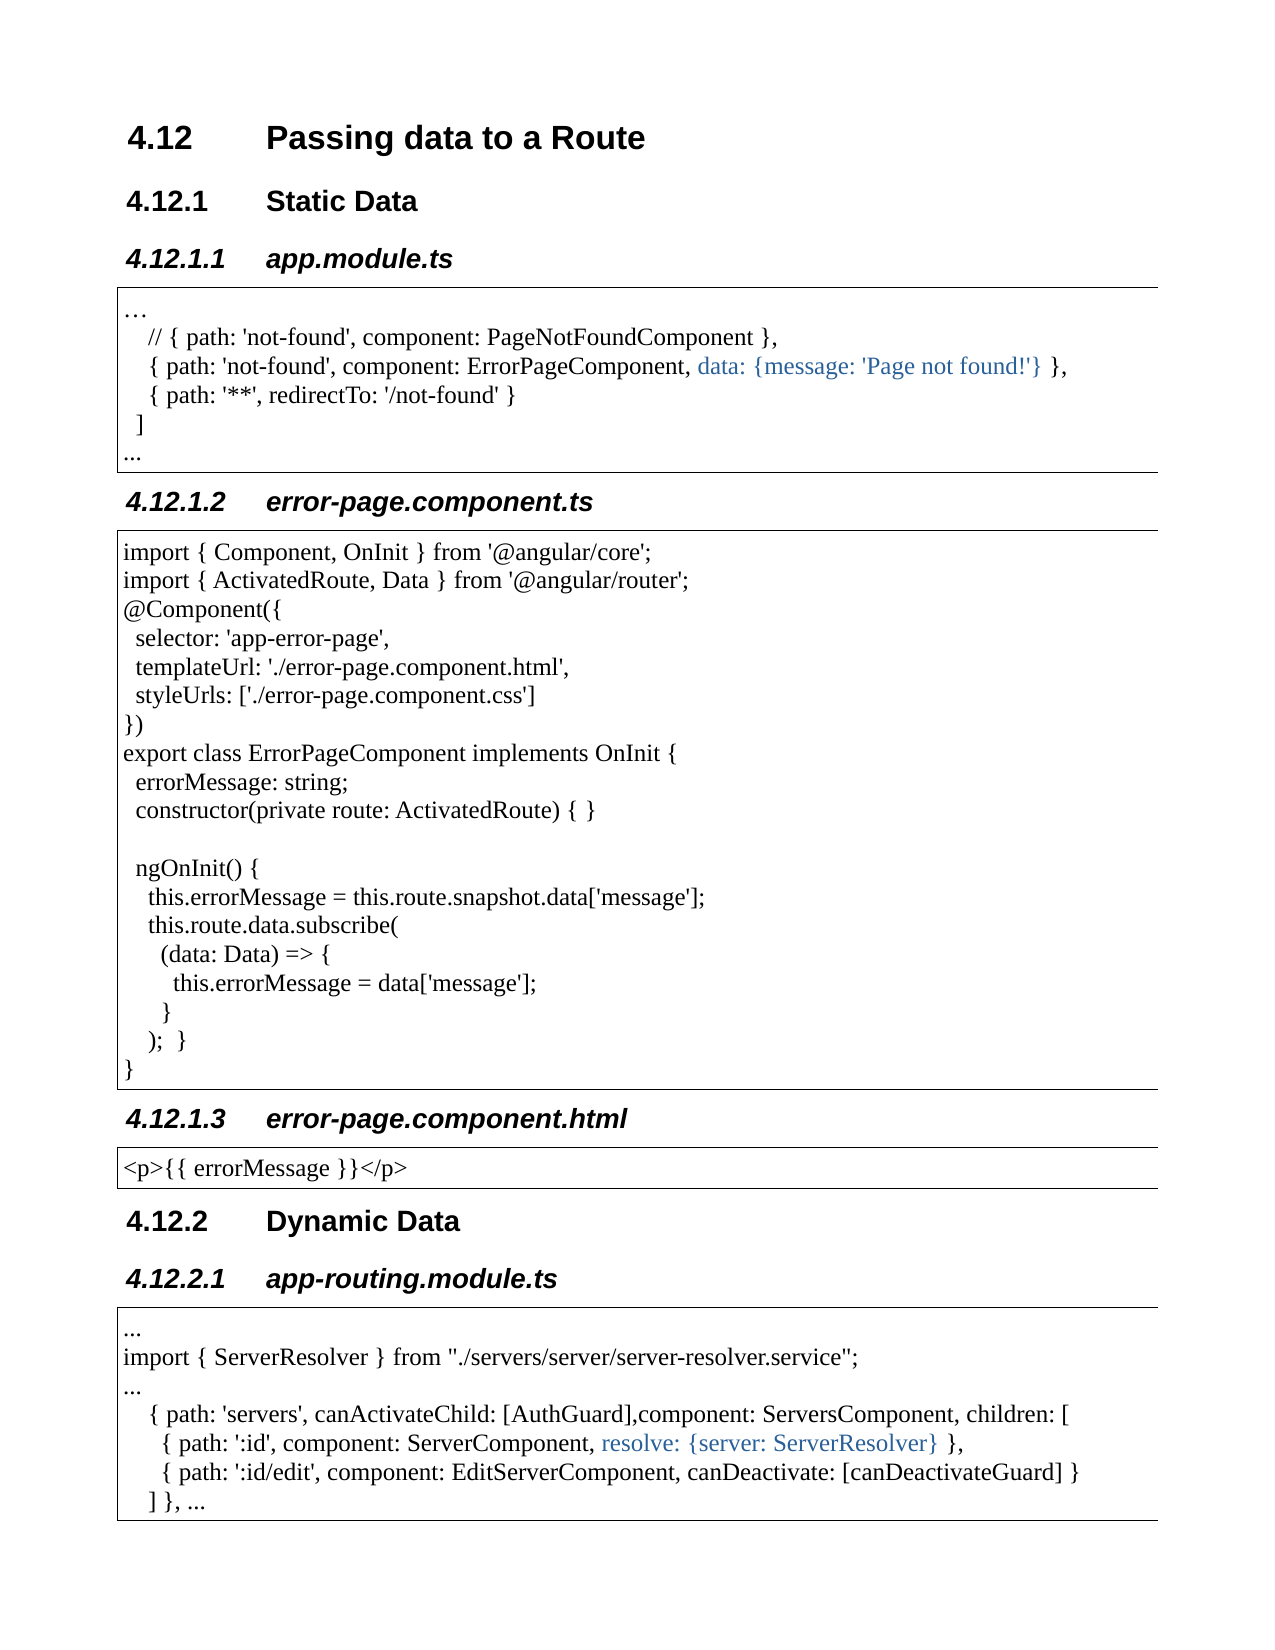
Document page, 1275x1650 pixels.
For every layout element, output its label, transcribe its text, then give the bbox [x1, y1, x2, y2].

subtitle error-page.component.ts [118, 486, 1157, 517]
table_header … // { path: 'not-found', component: PageNotFoundComponent }, { path: 'not-found', component: ErrorPageComponent, data: {message: 'Page not found!'} }, { path: '**', redirectTo: '/not-found' } ] ... [118, 288, 1158, 472]
subtitle app.module.ts [118, 243, 1157, 274]
table_header <p>{{ errorMessage }}</p> [118, 1148, 1158, 1188]
table_header import { Component, OnInit } from '@angular/core'; import { ActivatedRoute, Data } from '@angular/router'; @Component({ selector: 'app-error-page', templateUrl: './error-page.component.html', styleUrls: ['./error-page.component.css'] }) export class ErrorPageComponent implements OnInit { errorMessage: string; constructor(private route: ActivatedRoute) { } ngOnInit() { this.errorMessage = this.route.snapshot.data['message']; this.route.data.subscribe( (data: Data) => { this.errorMessage = data['message']; } ); } } [118, 531, 1158, 1089]
subtitle Dynamic Data [118, 1203, 1157, 1237]
subtitle error-page.component.html [118, 1102, 1157, 1134]
subtitle Passing data to a Route [118, 118, 1157, 157]
subtitle Static Data [118, 184, 1157, 218]
table_header ... import { ServerResolver } from "./servers/server/server-resolver.service"; ... { path: 'servers', canActivateChild: [AuthGuard],component: ServersComponent, children: [ { path: ':id', component: ServerComponent, resolve: {server: ServerResolver} }, { path: ':id/edit', component: EditServerComponent, canDeactivate: [canDeactivateGuard] } ] }, ... [118, 1308, 1158, 1520]
subtitle app-routing.module.ts [118, 1262, 1157, 1294]
